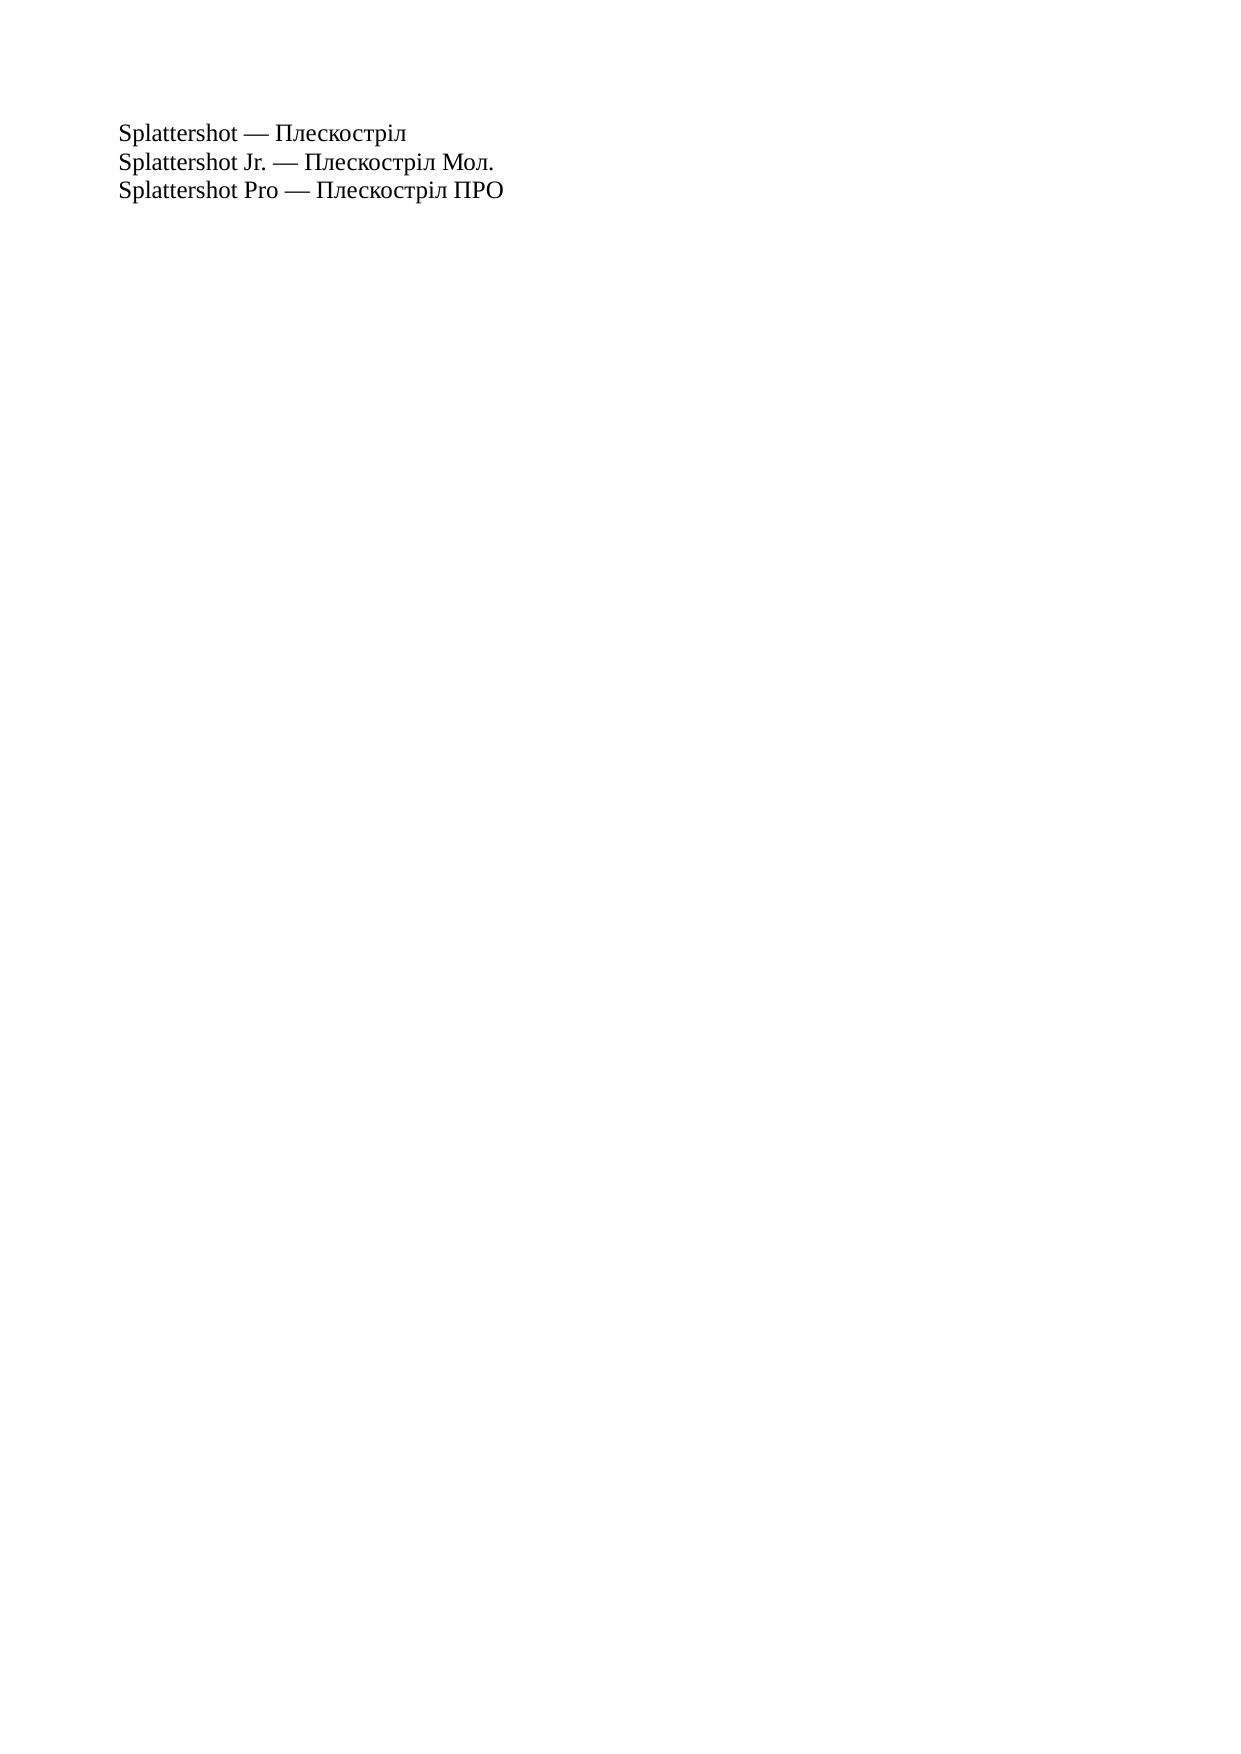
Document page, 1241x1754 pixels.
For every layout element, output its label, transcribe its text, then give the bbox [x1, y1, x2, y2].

text Splattershot Jr. — Плескостріл Мол. [118, 147, 1122, 176]
text Splattershot Pro — Плескостріл ПРО [118, 176, 1122, 204]
text Splattershot — Плескостріл [118, 118, 1122, 147]
